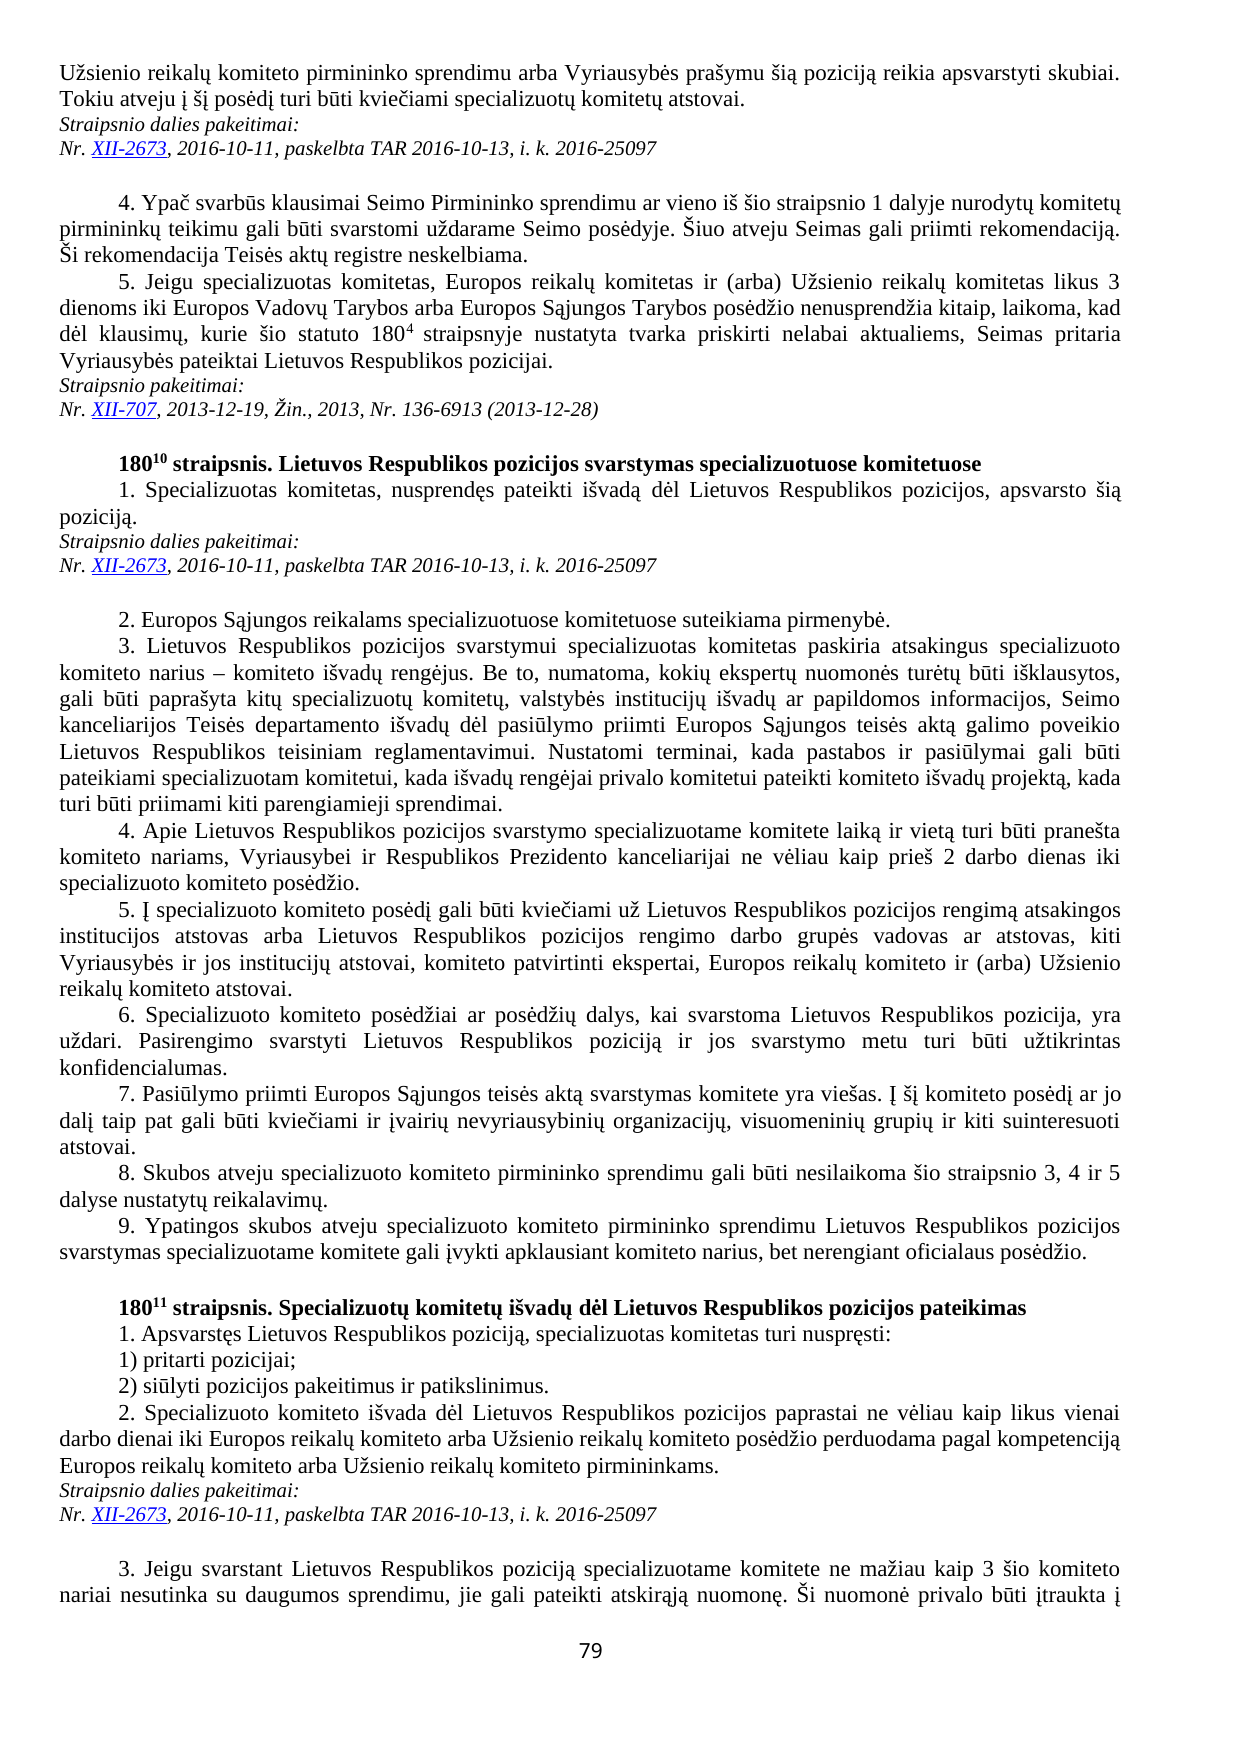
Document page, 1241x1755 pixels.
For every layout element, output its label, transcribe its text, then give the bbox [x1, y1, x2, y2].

text 3. Jeigu svarstant Lietuvos Respublikos poziciją specializuotame komitete ne mažiau kaip 3 šio komiteto nariai nesutinka su daugumos sprendimu, jie gali pateikti atskirąją nuomonę. Ši nuomonė privalo būti įtraukta į [59, 1555, 1122, 1608]
text 3. Lietuvos Respublikos pozicijos svarstymui specializuotas komitetas paskiria atsakingus specializuoto komiteto narius – komiteto išvadų rengėjus. Be to, numatoma, kokių ekspertų nuomonės turėtų būti išklausytos, gali būti paprašyta kitų specializuotų komitetų, valstybės institucijų išvadų ar papildomos informacijos, Seimo kanceliarijos Teisės departamento išvadų dėl pasiūlymo priimti Europos Sąjungos teisės aktą galimo poveikio Lietuvos Respublikos teisiniam reglamentavimui. Nustatomi terminai, kada pastabos ir pasiūlymai gali būti pateikiami specializuotam komitetui, kada išvadų rengėjai privalo komitetui pateikti komiteto išvadų projektą, kada turi būti priimami kiti parengiamieji sprendimai. [59, 632, 1122, 817]
text 5. Į specializuoto komiteto posėdį gali būti kviečiami už Lietuvos Respublikos pozicijos rengimą atsakingos institucijos atstovas arba Lietuvos Respublikos pozicijos rengimo darbo grupės vadovas ar atstovas, kiti Vyriausybės ir jos institucijų atstovai, komiteto patvirtinti ekspertai, Europos reikalų komiteto ir (arba) Užsienio reikalų komiteto atstovai. [59, 896, 1122, 1001]
text Straipsnio dalies pakeitimai: [59, 112, 1122, 136]
text 6. Specializuoto komiteto posėdžiai ar posėdžių dalys, kai svarstoma Lietuvos Respublikos pozicija, yra uždari. Pasirengimo svarstyti Lietuvos Respublikos poziciją ir jos svarstymo metu turi būti užtikrintas konfidencialumas. [59, 1001, 1122, 1080]
text 18011 straipsnis. Specializuotų komitetų išvadų dėl Lietuvos Respublikos pozicijos pateikimas [118, 1293, 1122, 1320]
text Užsienio reikalų komiteto pirmininko sprendimu arba Vyriausybės prašymu šią poziciją reikia apsvarstyti skubiai. Tokiu atveju į šį posėdį turi būti kviečiami specializuotų komitetų atstovai. [59, 59, 1122, 112]
text 2) siūlyti pozicijos pakeitimus ir patikslinimus. [59, 1373, 1122, 1399]
text Nr. XII-2673, 2016-10-11, paskelbta TAR 2016-10-13, i. k. 2016-25097 [59, 553, 1122, 577]
text Nr. XII-2673, 2016-10-11, paskelbta TAR 2016-10-13, i. k. 2016-25097 [59, 136, 1122, 160]
text Straipsnio dalies pakeitimai: [59, 1478, 1122, 1502]
text Straipsnio pakeitimai: [59, 373, 1122, 397]
text 4. Apie Lietuvos Respublikos pozicijos svarstymo specializuotame komitete laiką ir vietą turi būti pranešta komiteto nariams, Vyriausybei ir Respublikos Prezidento kanceliarijai ne vėliau kaip prieš 2 darbo dienas iki specializuoto komiteto posėdžio. [59, 817, 1122, 896]
text Nr. XII-707, 2013-12-19, Žin., 2013, Nr. 136-6913 (2013-12-28) [59, 397, 1122, 421]
text 1. Specializuotas komitetas, nusprendęs pateikti išvadą dėl Lietuvos Respublikos pozicijos, apsvarsto šią poziciją. [59, 476, 1122, 529]
text 7. Pasiūlymo priimti Europos Sąjungos teisės aktą svarstymas komitete yra viešas. Į šį komiteto posėdį ar jo dalį taip pat gali būti kviečiami ir įvairių nevyriausybinių organizacijų, visuomeninių grupių ir kiti suinteresuoti atstovai. [59, 1080, 1122, 1159]
text 18010 straipsnis. Lietuvos Respublikos pozicijos svarstymas specializuotuose komitetuose [59, 450, 1122, 476]
text 5. Jeigu specializuotas komitetas, Europos reikalų komitetas ir (arba) Užsienio reikalų komitetas likus 3 dienoms iki Europos Vadovų Tarybos arba Europos Sąjungos Tarybos posėdžio nenusprendžia kitaip, laikoma, kad dėl klausimų, kurie šio statuto 1804 straipsnyje nustatyta tvarka priskirti nelabai aktualiems, Seimas pritaria Vyriausybės pateiktai Lietuvos Respublikos pozicijai. [59, 268, 1122, 373]
text 2. Europos Sąjungos reikalams specializuotuose komitetuose suteikiama pirmenybė. [59, 606, 1122, 632]
text 1) pritarti pozicijai; [59, 1346, 1122, 1373]
text 9. Ypatingos skubos atveju specializuoto komiteto pirmininko sprendimu Lietuvos Respublikos pozicijos svarstymas specializuotame komitete gali įvykti apklausiant komiteto narius, bet nerengiant oficialaus posėdžio. [59, 1212, 1122, 1265]
text Straipsnio dalies pakeitimai: [59, 529, 1122, 553]
text 8. Skubos atveju specializuoto komiteto pirmininko sprendimu gali būti nesilaikoma šio straipsnio 3, 4 ir 5 dalyse nustatytų reikalavimų. [59, 1159, 1122, 1212]
text 4. Ypač svarbūs klausimai Seimo Pirmininko sprendimu ar vieno iš šio straipsnio 1 dalyje nurodytų komitetų pirmininkų teikimu gali būti svarstomi uždarame Seimo posėdyje. Šiuo atveju Seimas gali priimti rekomendaciją. Ši rekomendacija Teisės aktų registre neskelbiama. [59, 189, 1122, 268]
text Nr. XII-2673, 2016-10-11, paskelbta TAR 2016-10-13, i. k. 2016-25097 [59, 1502, 1122, 1526]
text 2. Specializuoto komiteto išvada dėl Lietuvos Respublikos pozicijos paprastai ne vėliau kaip likus vienai darbo dienai iki Europos reikalų komiteto arba Užsienio reikalų komiteto posėdžio perduodama pagal kompetenciją Europos reikalų komiteto arba Užsienio reikalų komiteto pirmininkams. [59, 1399, 1122, 1478]
text 1. Apsvarstęs Lietuvos Respublikos poziciją, specializuotas komitetas turi nuspręsti: [59, 1320, 1122, 1346]
